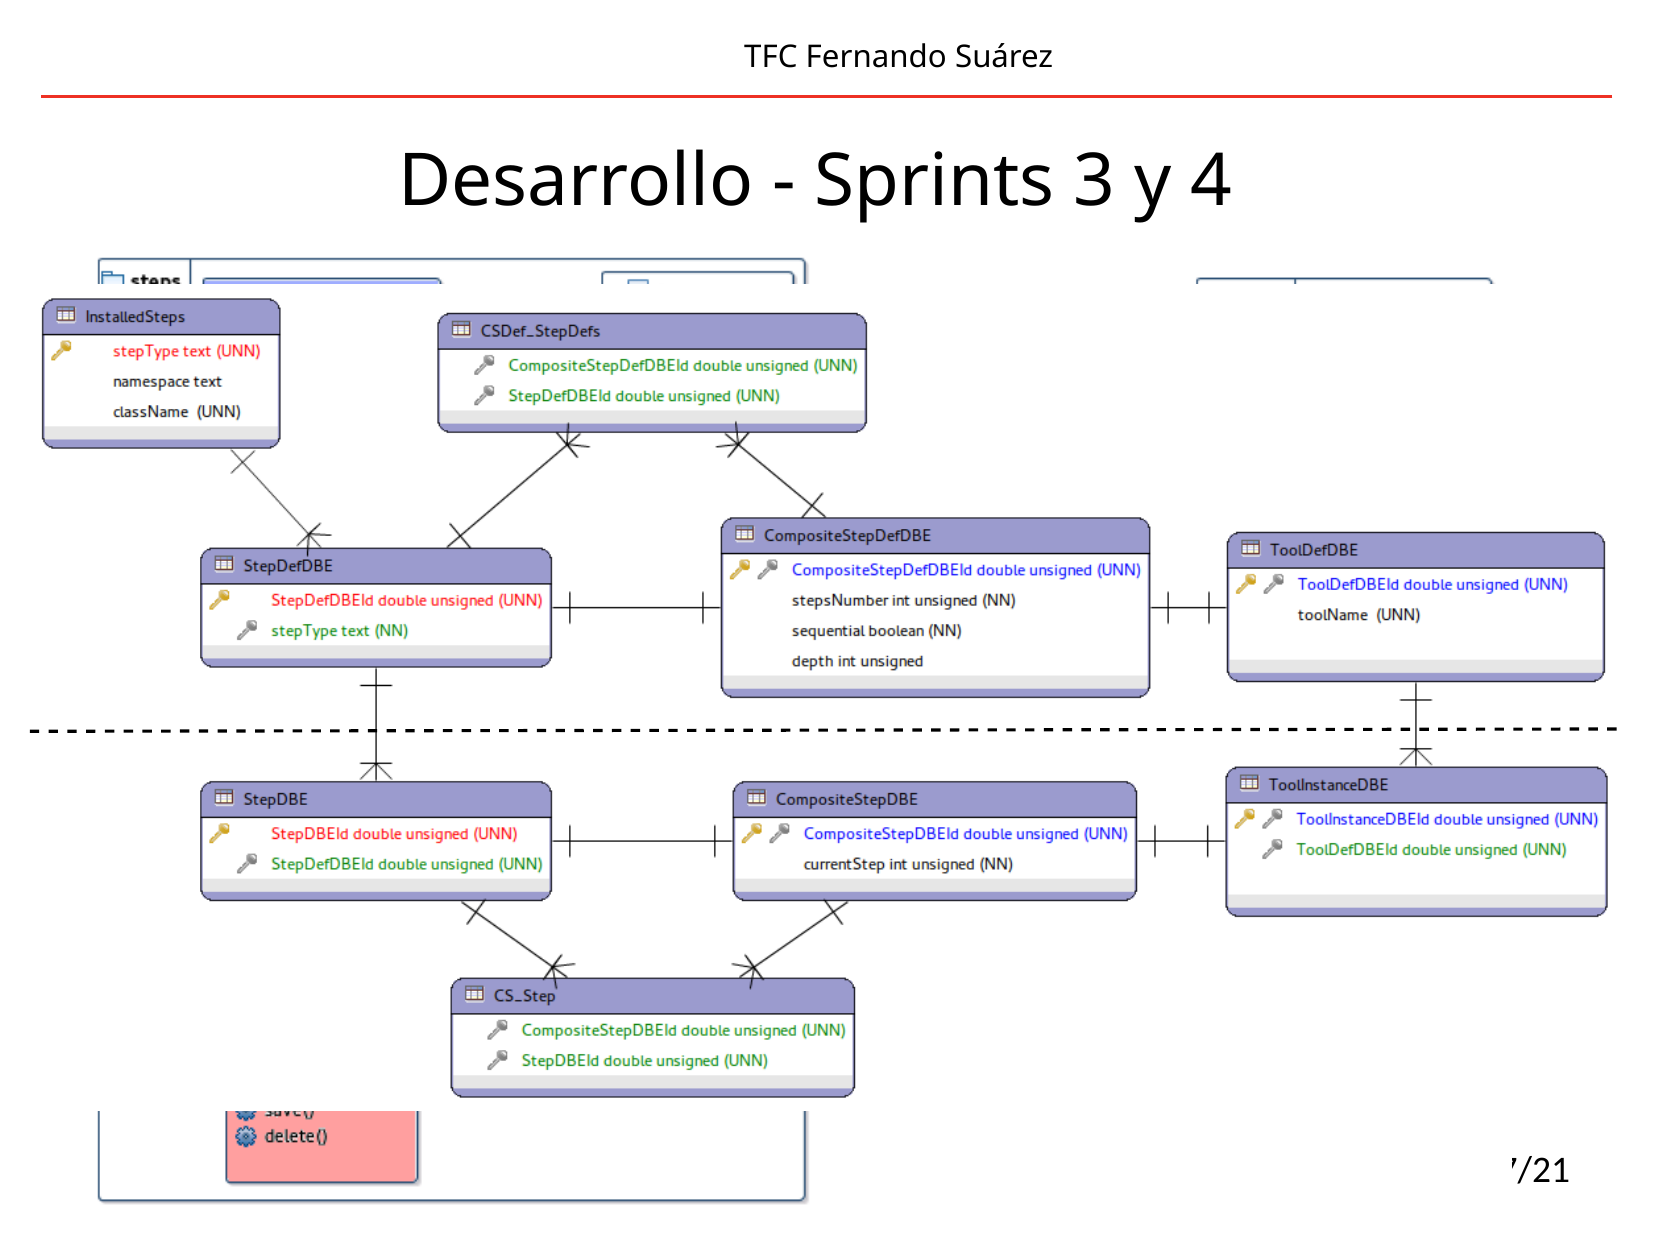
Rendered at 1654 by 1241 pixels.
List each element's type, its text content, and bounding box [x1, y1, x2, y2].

picture [82, 242, 1512, 284]
picture [29, 285, 1621, 1221]
title Desarrollo - Sprints 3 y 4 [71, 73, 1560, 280]
